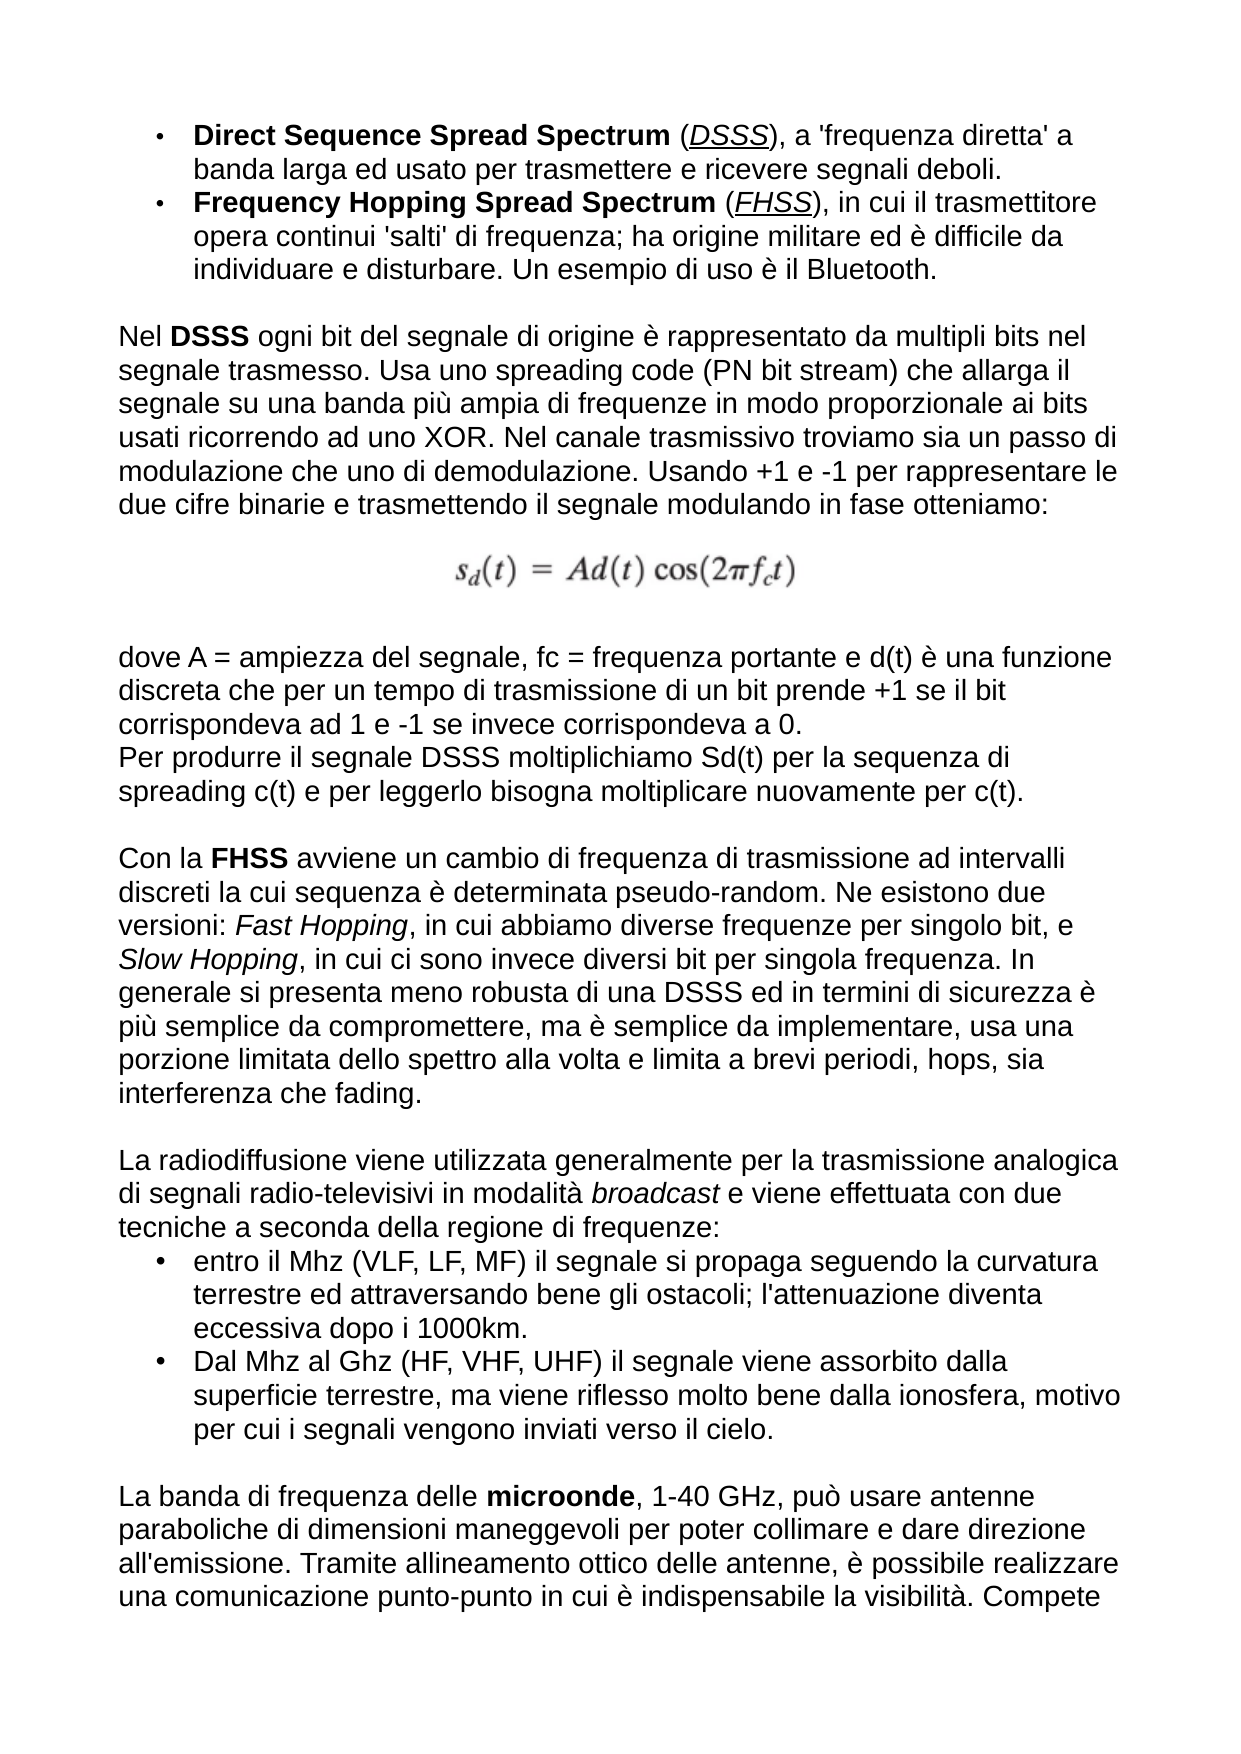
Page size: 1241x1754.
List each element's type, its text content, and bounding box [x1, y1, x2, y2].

text Con la FHSS avviene un cambio di frequenza di trasmissione ad intervalli discreti la cui sequenza è determinata pseudo-random. Ne esistono due versioni: Fast Hopping, in cui abbiamo diverse frequenze per singolo bit, e Slow Hopping, in cui ci sono invece diversi bit per singola frequenza. In generale si presenta meno robusta di una DSSS ed in termini di sicurezza è più semplice da compromettere, ma è semplice da implementare, usa una porzione limitata dello spettro alla volta e limita a brevi periodi, hops, sia interferenza che fading. [118, 841, 1122, 1109]
list Direct Sequence Spread Spectrum (DSSS), a 'frequenza diretta' a banda larga ed usato per trasmettere e ricevere segnali deboli. [156, 118, 1122, 185]
list Dal Mhz al Ghz (HF, VHF, UHF) il segnale viene assorbito dalla superficie terrestre, ma viene riflesso molto bene dalla ionosfera, motivo per cui i segnali vengono inviati verso il cielo. [156, 1344, 1122, 1445]
list Frequency Hopping Spread Spectrum (FHSS), in cui il trasmettitore opera continui 'salti' di frequenza; ha origine militare ed è difficile da individuare e disturbare. Un esempio di uso è il Bluetooth. [156, 185, 1122, 286]
text Nel DSSS ogni bit del segnale di origine è rappresentato da multipli bits nel segnale trasmesso. Usa uno spreading code (PN bit stream) che allarga il segnale su una banda più ampia di frequenze in modo proporzionale ai bits usati ricorrendo ad uno XOR. Nel canale trasmissivo troviamo sia un passo di modulazione che uno di demodulazione. Usando +1 e -1 per rappresentare le due cifre binarie e trasmettendo il segnale modulando in fase otteniamo: [118, 319, 1122, 521]
list entro il Mhz (VLF, LF, MF) il segnale si propaga seguendo la curvatura terrestre ed attraversando bene gli ostacoli; l'attenuazione diventa eccessiva dopo i 1000km. [156, 1243, 1122, 1344]
text Per produrre il segnale DSSS moltiplichiamo Sd(t) per la sequenza di spreading c(t) e per leggerlo bisogna moltiplicare nuovamente per c(t). [118, 740, 1122, 807]
text dove A = ampiezza del segnale, fc = frequenza portante e d(t) è una funzione discreta che per un tempo di trasmissione di un bit prende +1 se il bit corrispondeva ad 1 e -1 se invece corrispondeva a 0. [118, 640, 1122, 740]
text La radiodiffusione viene utilizzata generalmente per la trasmissione analogica di segnali radio-televisivi in modalità broadcast e viene effettuata con due tecniche a seconda della regione di frequenze: [118, 1143, 1122, 1243]
text La banda di frequenza delle microonde, 1-40 GHz, può usare antenne paraboliche di dimensioni maneggevoli per poter collimare e dare direzione all'emissione. Tramite allineamento ottico delle antenne, è possibile realizzare una comunicazione punto-punto in cui è indispensabile la visibilità. Compete [118, 1479, 1122, 1613]
